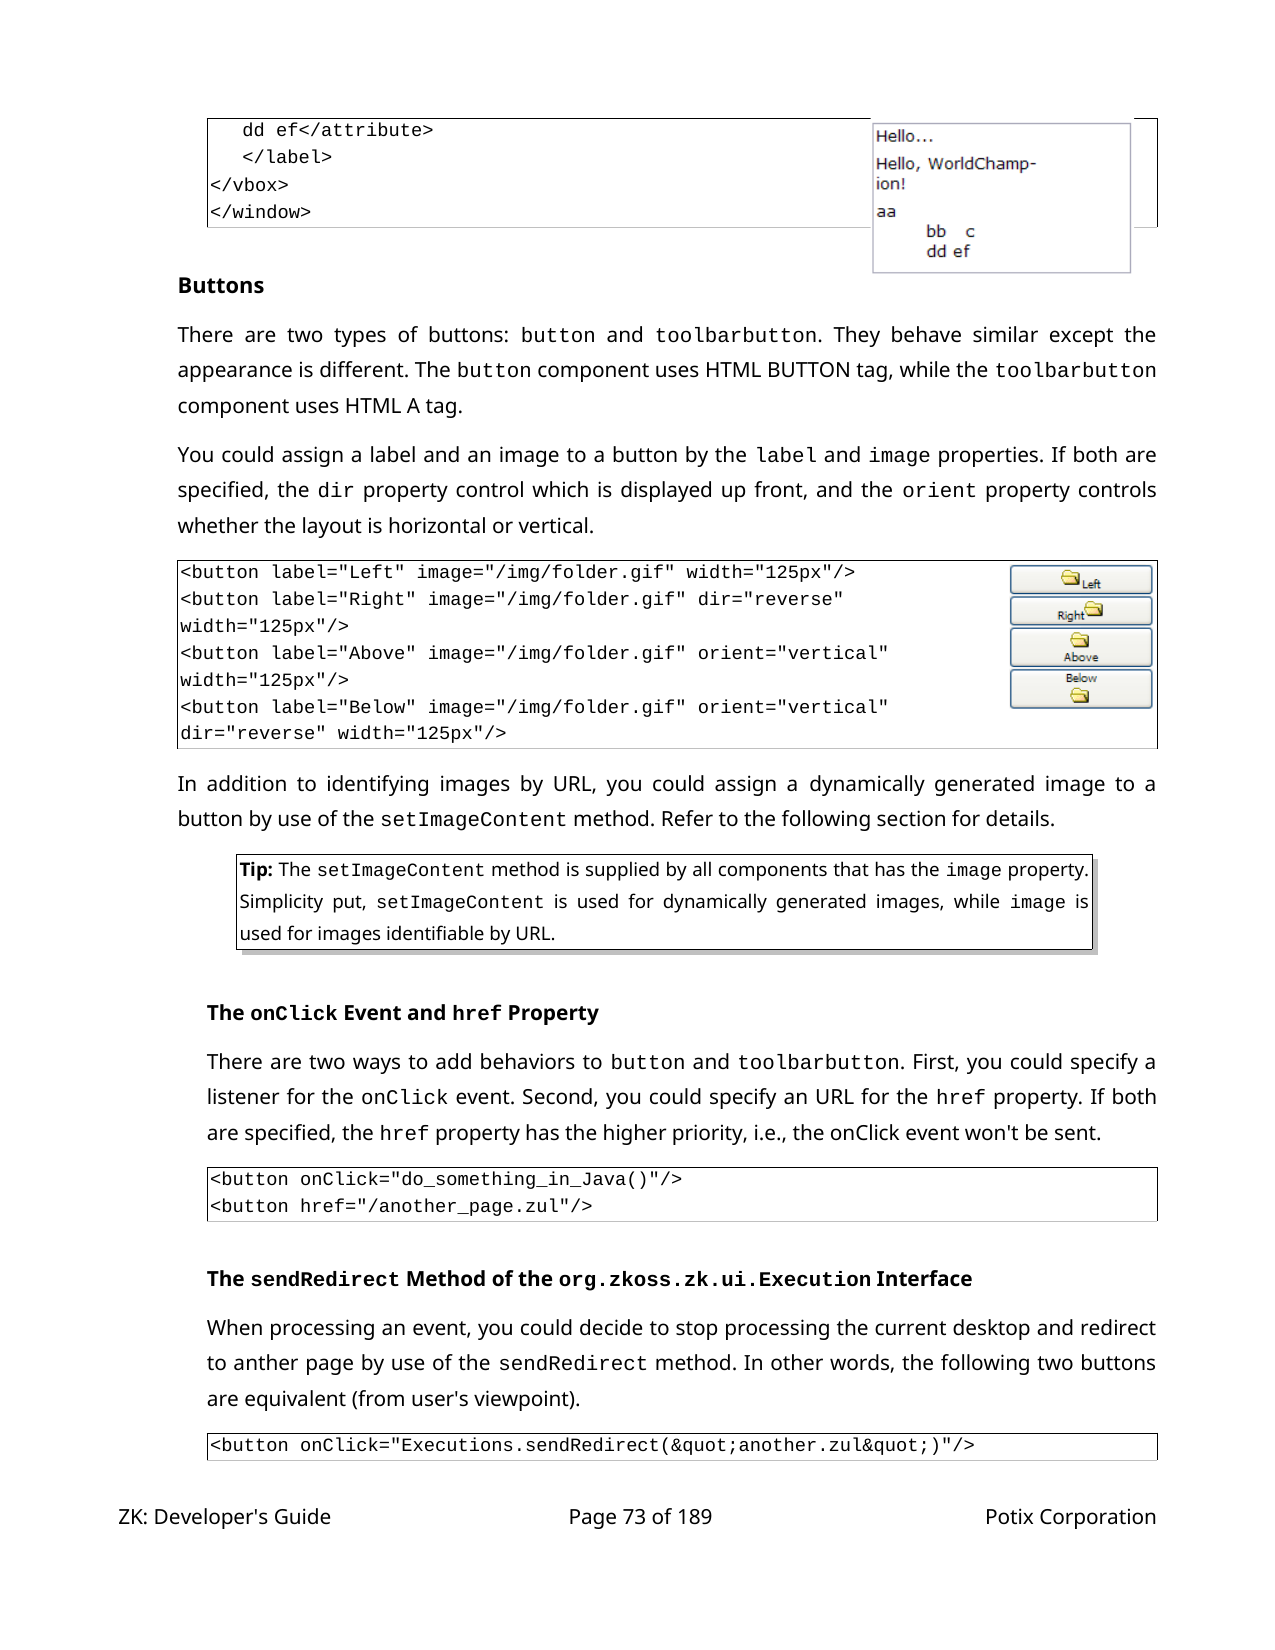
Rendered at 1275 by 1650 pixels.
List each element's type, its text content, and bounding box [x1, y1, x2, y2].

text [1135, 200, 1157, 227]
text [1135, 172, 1157, 197]
text [1135, 145, 1157, 169]
text There are two ways to add behaviors to button and toolbarbutton. First, you could specify a listener for the onClick event. Second, you could specify an URL for the href property. If both are specified, the href property has the higher priority, i.e., the onClick event won't be sent. [207, 1047, 1157, 1146]
text <button onClick="Executions.sendRedirect(&quot;another.zul&quot;)"/> [208, 1434, 1157, 1460]
subtitle The sendRedirect Method of the org.zkoss.zk.ui.Execution Interface [207, 1264, 1157, 1292]
text [1135, 119, 1157, 142]
text When processing an event, you could decide to stop processing the current desktop and redirect to anther page by use of the sendRedirect method. In other words, the following two buttons are equivalent (from user's viewpoint). [207, 1313, 1157, 1412]
text </vbox> [208, 172, 870, 197]
text In addition to identifying images by URL, you could assign a dynamically generated image to a button by use of the setImageContent method. Refer to the following section for details. [177, 769, 1157, 833]
text dd ef</attribute> [208, 119, 870, 142]
text <button onClick="do_something_in_Java()"/> [208, 1168, 1157, 1191]
text </window> [208, 200, 870, 227]
text There are two types of buttons: button and toolbarbutton. They behave similar except the appearance is different. The button component uses HTML BUTTON tag, while the toolbarbutton component uses HTML A tag. [177, 320, 1157, 419]
picture [1008, 563, 1156, 711]
text <button label="Below" image="/img/folder.gif" orient="vertical" dir="reverse" width="125px"/> [178, 694, 1157, 748]
text <button label="Right" image="/img/folder.gif" dir="reverse" width="125px"/> [178, 587, 1008, 638]
text </label> [208, 145, 870, 169]
subtitle The onClick Event and href Property [207, 998, 1157, 1026]
text <button label="Above" image="/img/folder.gif" orient="vertical" width="125px"/> [178, 641, 1008, 692]
subtitle Buttons [177, 269, 1157, 299]
text Tip: The setImageContent method is supplied by all components that has the image property. Simplicity put, setImageContent is used for dynamically generated images, while image is used for images identifiable by URL. [237, 855, 1092, 949]
picture [870, 118, 1135, 276]
text You could assign a label and an image to a button by the label and image properties. If both are specified, the dir property control which is displayed up front, and the orient property controls whether the layout is horizontal or vertical. [177, 440, 1157, 539]
text <button href="/another_page.zul"/> [208, 1194, 1157, 1221]
text <button label="Left" image="/img/folder.gif" width="125px"/> [178, 561, 1157, 584]
